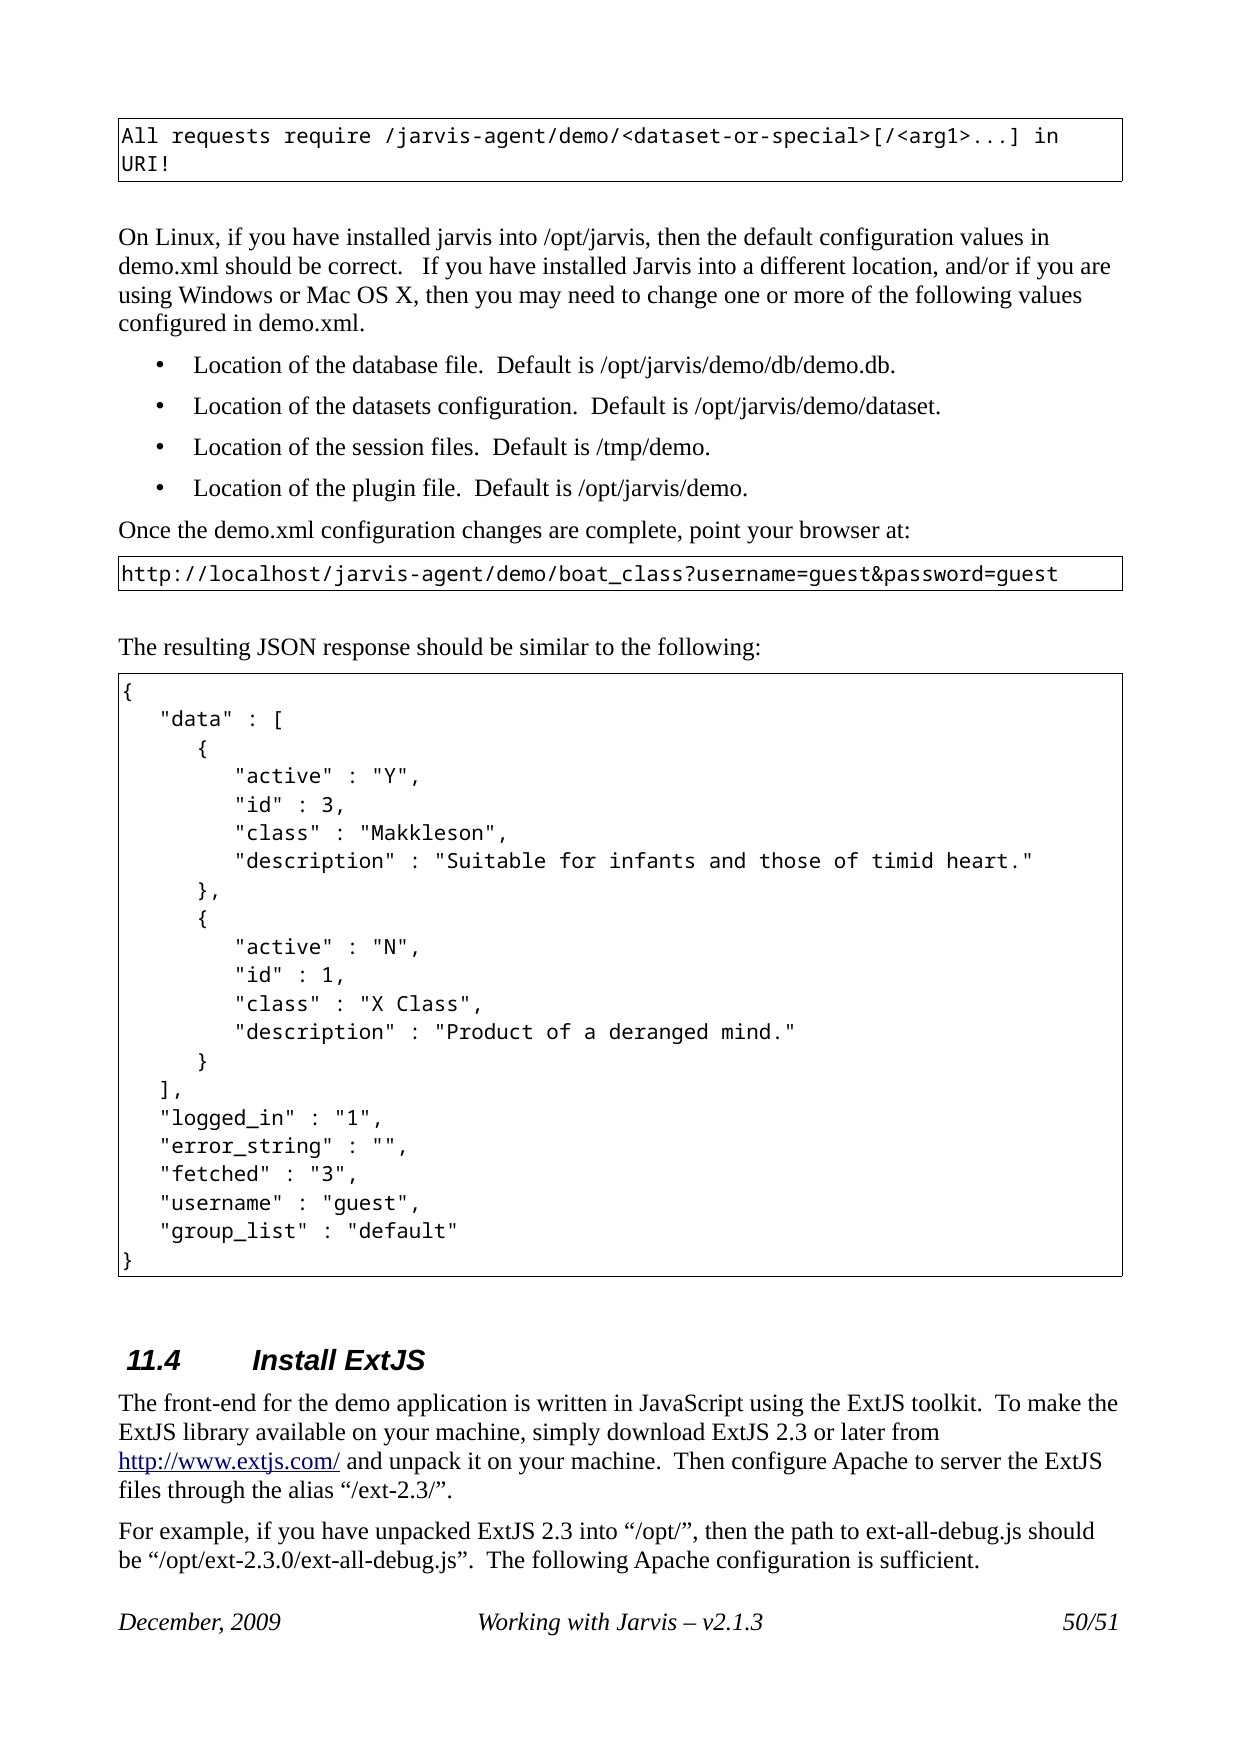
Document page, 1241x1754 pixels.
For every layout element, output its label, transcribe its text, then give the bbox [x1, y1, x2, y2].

text { [119, 674, 1122, 701]
list Location of the session files. Default is /tmp/demo. [156, 432, 1122, 461]
text "group_list" : "default" [119, 1213, 1122, 1242]
text "id" : 3, [119, 787, 1122, 815]
text "active" : "N", [119, 929, 1122, 957]
text "fetched" : "3", [119, 1156, 1122, 1185]
text { [119, 730, 1122, 758]
text "description" : "Suitable for infants and those of timid heart." [119, 844, 1122, 872]
text Once the demo.xml configuration changes are complete, point your browser at: [118, 515, 1122, 543]
text }, [119, 872, 1122, 901]
text "class" : "X Class", [119, 986, 1122, 1014]
text { [119, 901, 1122, 929]
text } [119, 1043, 1122, 1071]
text "username" : "guest", [119, 1185, 1122, 1213]
text "error_string" : "", [119, 1128, 1122, 1156]
subtitle Install ExtJS [118, 1342, 1122, 1376]
text On Linux, if you have installed jarvis into /opt/jarvis, then the default configuration values in demo.xml should be correct. If you have installed Jarvis into a different location, and/or if you are using Windows or Mac OS X, then you may need to change one or more of the following values configured in demo.xml. [118, 222, 1122, 337]
text "class" : "Makkleson", [119, 815, 1122, 844]
text The front-end for the demo application is written in JavaScript using the ExtJS toolkit. To make the ExtJS library available on your machine, simply download ExtJS 2.3 or later from http://www.extjs.com/ and unpack it on your machine. Then configure Apache to server the ExtJS files through the alias “/ext-2.3/”. [118, 1388, 1122, 1503]
text The resulting JSON response should be similar to the following: [118, 632, 1122, 661]
text "description" : "Product of a deranged mind." [119, 1014, 1122, 1043]
text "logged_in" : "1", [119, 1099, 1122, 1128]
text ], [119, 1071, 1122, 1099]
list Location of the database file. Default is /opt/jarvis/demo/db/demo.db. [156, 350, 1122, 378]
text } [119, 1242, 1122, 1276]
list Location of the datasets configuration. Default is /opt/jarvis/demo/dataset. [156, 391, 1122, 420]
text All requests require /jarvis-agent/demo/<dataset-or-special>[/<arg1>...] in URI! [119, 119, 1122, 181]
text http://localhost/jarvis-agent/demo/boat_class?username=guest&password=guest [119, 557, 1122, 590]
text "data" : [ [119, 701, 1122, 730]
list Location of the plugin file. Default is /opt/jarvis/demo. [156, 473, 1122, 502]
text For example, if you have unpacked ExtJS 2.3 into “/opt/”, then the path to ext-all-debug.js should be “/opt/ext-2.3.0/ext-all-debug.js”. The following Apache configuration is sufficient. [118, 1516, 1122, 1573]
text "active" : "Y", [119, 758, 1122, 787]
text "id" : 1, [119, 957, 1122, 986]
